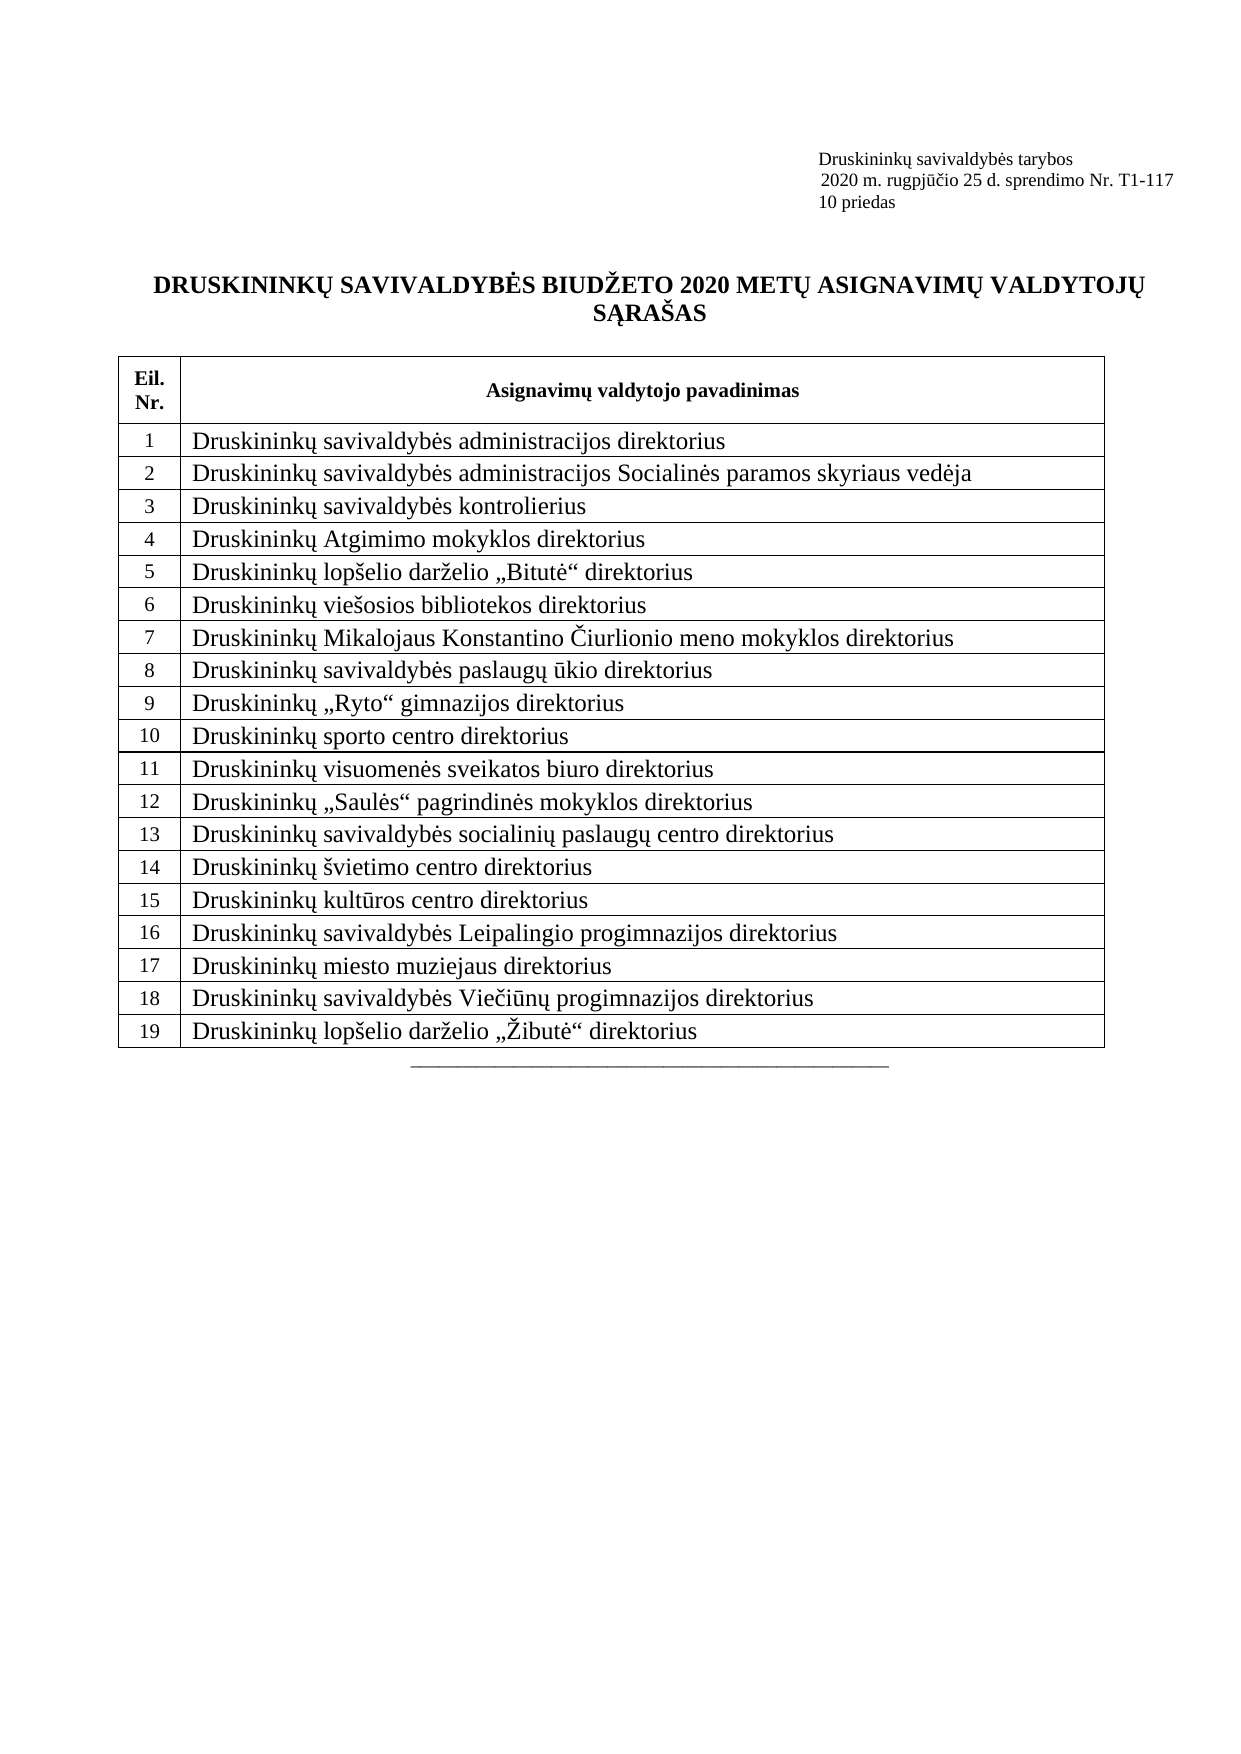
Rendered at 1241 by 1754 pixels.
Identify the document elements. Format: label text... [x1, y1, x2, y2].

table_header Eil. Nr. [119, 357, 180, 423]
table_cell 2 [119, 457, 180, 489]
table_cell 15 [119, 884, 180, 915]
table_cell Druskininkų kultūros centro direktorius [181, 884, 1104, 915]
table_cell Druskininkų viešosios bibliotekos direktorius [181, 588, 1104, 620]
table_cell Druskininkų savivaldybės socialinių paslaugų centro direktorius [181, 818, 1104, 850]
table_cell 11 [119, 753, 180, 784]
table_cell 13 [119, 818, 180, 850]
table_cell 4 [119, 523, 180, 554]
table_cell 14 [119, 851, 180, 883]
table_cell Druskininkų miesto muziejaus direktorius [181, 949, 1104, 981]
table_cell 18 [119, 982, 180, 1014]
text DRUSKININKŲ SAVIVALDYBĖS BIUDŽETO 2020 METŲ ASIGNAVIMŲ VALDYTOJŲ SĄRAŠAS [118, 270, 1181, 327]
table_cell Druskininkų Mikalojaus Konstantino Čiurlionio meno mokyklos direktorius [181, 621, 1104, 653]
table_cell 7 [119, 621, 180, 653]
table_cell Druskininkų savivaldybės paslaugų ūkio direktorius [181, 654, 1104, 686]
table_cell Druskininkų savivaldybės administracijos direktorius [181, 424, 1104, 456]
table_cell Druskininkų „Saulės“ pagrindinės mokyklos direktorius [181, 785, 1104, 817]
table_cell 10 [119, 720, 180, 751]
table_cell 6 [119, 588, 180, 620]
table_cell Druskininkų Atgimimo mokyklos direktorius [181, 523, 1104, 554]
table_cell 12 [119, 785, 180, 817]
table_cell Druskininkų savivaldybės administracijos Socialinės paramos skyriaus vedėja [181, 457, 1104, 489]
table_cell 9 [119, 687, 180, 718]
table_cell 1 [119, 424, 180, 456]
table_cell Druskininkų visuomenės sveikatos biuro direktorius [181, 753, 1104, 784]
table_cell Druskininkų savivaldybės Leipalingio progimnazijos direktorius [181, 916, 1104, 948]
table_cell 16 [119, 916, 180, 948]
table_cell Druskininkų lopšelio darželio „Bitutė“ direktorius [181, 556, 1104, 587]
table_cell 3 [119, 490, 180, 522]
table_cell 19 [119, 1015, 180, 1047]
table_cell 17 [119, 949, 180, 981]
table_header Asignavimų valdytojo pavadinimas [181, 357, 1104, 423]
text 10 priedas [268, 191, 1181, 212]
table_cell Druskininkų savivaldybės kontrolierius [181, 490, 1104, 522]
text Druskininkų savivaldybės tarybos [818, 148, 1181, 169]
table_cell Druskininkų lopšelio darželio „Žibutė“ direktorius [181, 1015, 1104, 1047]
text 2020 m. rugpjūčio 25 d. sprendimo Nr. T1-117 [268, 169, 1181, 191]
table_cell 5 [119, 556, 180, 587]
table_cell Druskininkų „Ryto“ gimnazijos direktorius [181, 687, 1104, 718]
table_cell Druskininkų sporto centro direktorius [181, 720, 1104, 751]
table_cell Druskininkų švietimo centro direktorius [181, 851, 1104, 883]
table_cell Druskininkų savivaldybės Viečiūnų progimnazijos direktorius [181, 982, 1104, 1014]
table_cell 8 [119, 654, 180, 686]
text ___________________________________________________ [118, 1048, 1181, 1069]
